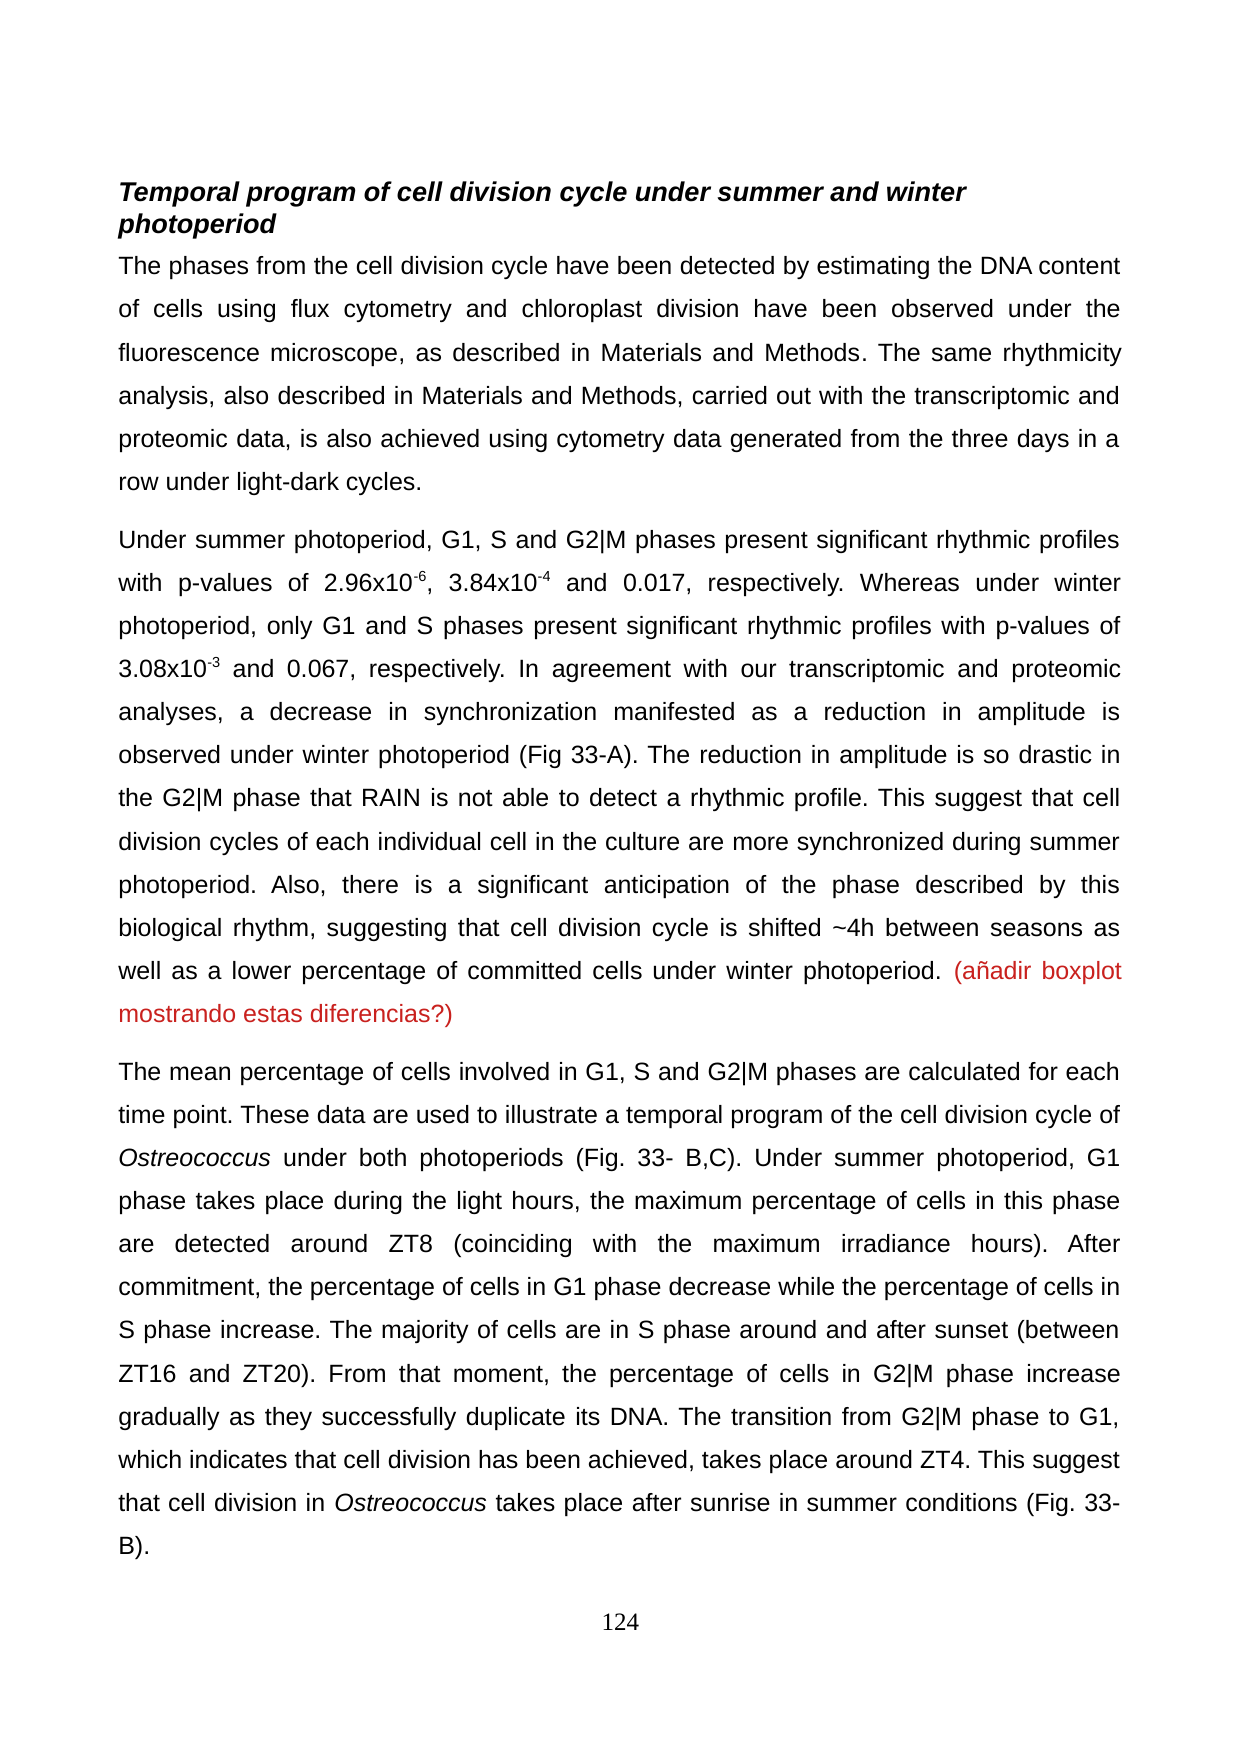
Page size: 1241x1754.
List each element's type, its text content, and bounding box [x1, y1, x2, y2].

text Under summer photoperiod, G1, S and G2|M phases present significant rhythmic profiles with p-values of 2.96x10-6, 3.84x10-4 and 0.017, respectively. Whereas under winter photoperiod, only G1 and S phases present significant rhythmic profiles with p-values of 3.08x10-3 and 0.067, respectively. In agreement with our transcriptomic and proteomic analyses, a decrease in synchronization manifested as a reduction in amplitude is observed under winter photoperiod (Fig 33-A). The reduction in amplitude is so drastic in the G2|M phase that RAIN is not able to detect a rhythmic profile. This suggest that cell division cycles of each individual cell in the culture are more synchronized during summer photoperiod. Also, there is a significant anticipation of the phase described by this biological rhythm, suggesting that cell division cycle is shifted ~4h between seasons as well as a lower percentage of committed cells under winter photoperiod. (añadir boxplot mostrando estas diferencias?) [118, 525, 1122, 1028]
text The mean percentage of cells involved in G1, S and G2|M phases are calculated for each time point. These data are used to illustrate a temporal program of the cell division cycle of Ostreococcus under both photoperiods (Fig. 33- B,C). Under summer photoperiod, G1 phase takes place during the light hours, the maximum percentage of cells in this phase are detected around ZT8 (coinciding with the maximum irradiance hours). After commitment, the percentage of cells in G1 phase decrease while the percentage of cells in S phase increase. The majority of cells are in S phase around and after sunset (between ZT16 and ZT20). From that moment, the percentage of cells in G2|M phase increase gradually as they successfully duplicate its DNA. The transition from G2|M phase to G1, which indicates that cell division has been achieved, takes place around ZT4. This suggest that cell division in Ostreococcus takes place after sunrise in summer conditions (Fig. 33-B). [118, 1057, 1122, 1560]
subtitle Temporal program of cell division cycle under summer and winter photoperiod [118, 176, 1122, 239]
text The phases from the cell division cycle have been detected by estimating the DNA content of cells using flux cytometry and chloroplast division have been observed under the fluorescence microscope, as described in Materials and Methods. The same rhythmicity analysis, also described in Materials and Methods, carried out with the transcriptomic and proteomic data, is also achieved using cytometry data generated from the three days in a row under light-dark cycles. [118, 251, 1122, 496]
